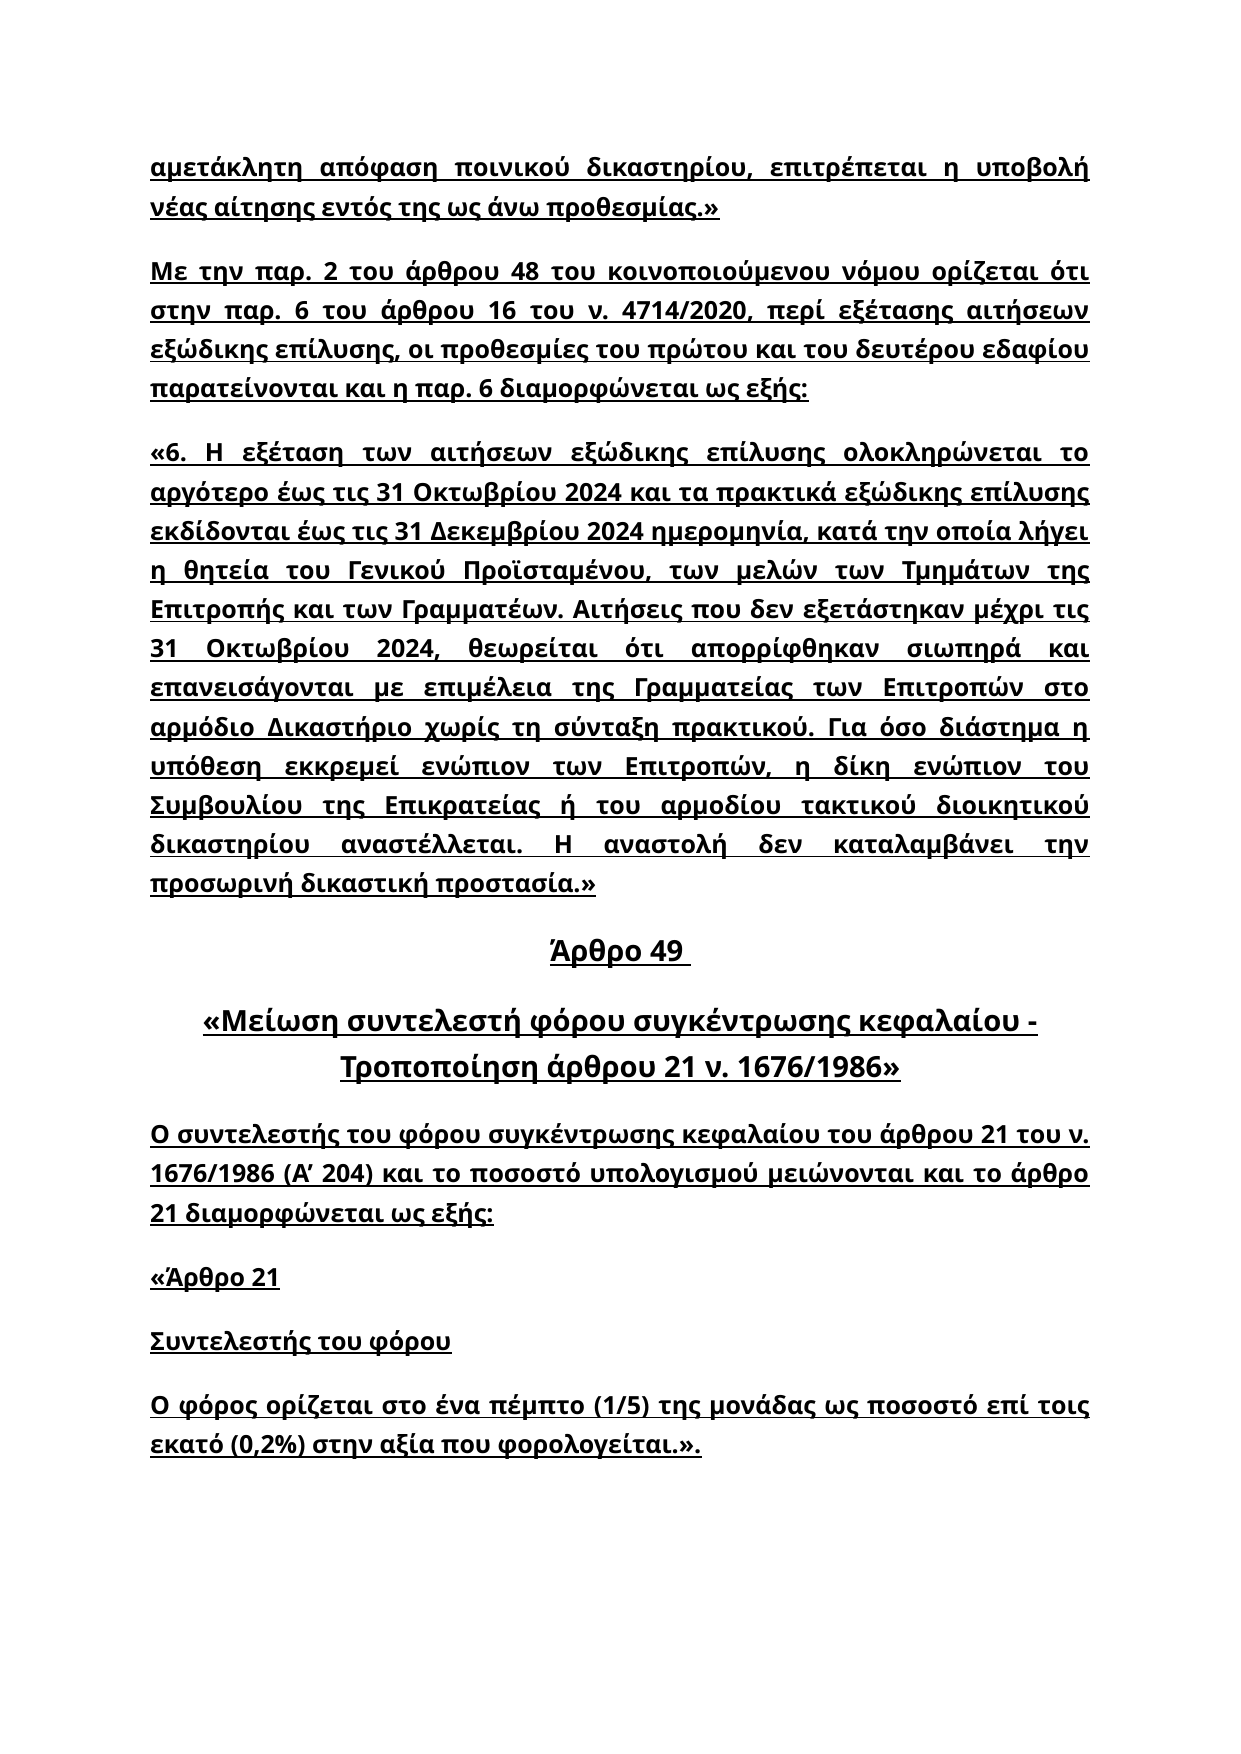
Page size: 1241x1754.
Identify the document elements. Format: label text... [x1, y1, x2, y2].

text αρμόδιο Δικαστήριο χωρίς τη σύνταξη πρακτικού. Για όσο διάστημα η [150, 701, 1090, 738]
text παρατείνονται και η παρ. 6 διαμορφώνεται ως εξής: [150, 362, 1090, 405]
text 1676/1986 (Α’ 204) και το ποσοστό υπολογισμού μειώνονται και το άρθρο [150, 1148, 1090, 1185]
text εκατό (0,2%) στην αξία που φορολογείται.». [150, 1418, 1090, 1461]
text Επιτροπής και των Γραμματέων. Αιτήσεις που δεν εξετάστηκαν μέχρι τις [150, 583, 1090, 621]
text αργότερο έως τις 31 Οκτωβρίου 2024 και τα πρακτικά εξώδικης επίλυσης [150, 466, 1090, 503]
text Ο φόρος ορίζεται στο ένα πέμπτο (1/5) της μονάδας ως ποσοστό επί τοις [150, 1388, 1090, 1417]
text υπόθεση εκκρεμεί ενώπιον των Επιτροπών, η δίκη ενώπιον του [150, 740, 1090, 777]
text νέας αίτησης εντός της ως άνω προθεσμίας.» [150, 181, 1090, 223]
subtitle «Μείωση συντελεστή φόρου συγκέντρωσης κεφαλαίου - Τροποποίηση άρθρου 21 ν. 1676/1986» [150, 1001, 1090, 1086]
text Συντελεστής του φόρου [150, 1323, 1090, 1358]
text εκδίδονται έως τις 31 Δεκεμβρίου 2024 ημερομηνία, κατά την οποία λήγει [150, 505, 1090, 542]
text η θητεία του Γενικού Προϊσταμένου, των μελών των Τμημάτων της [150, 544, 1090, 581]
text δικαστηρίου αναστέλλεται. Η αναστολή δεν καταλαμβάνει την [150, 818, 1090, 856]
text προσωρινή δικαστική προστασία.» [150, 857, 1090, 900]
text Ο συντελεστής του φόρου συγκέντρωσης κεφαλαίου του άρθρου 21 του ν. [150, 1117, 1090, 1146]
text «6. Η εξέταση των αιτήσεων εξώδικης επίλυσης ολοκληρώνεται το [150, 435, 1090, 464]
text Συμβουλίου της Επικρατείας ή του αρμοδίου τακτικού διοικητικού [150, 779, 1090, 816]
text 31 Οκτωβρίου 2024, θεωρείται ότι απορρίφθηκαν σιωπηρά και [150, 622, 1090, 660]
text επανεισάγονται με επιμέλεια της Γραμματείας των Επιτροπών στο [150, 662, 1090, 699]
text αμετάκλητη απόφαση ποινικού δικαστηρίου, επιτρέπεται η υποβολή [150, 150, 1090, 179]
subtitle Άρθρο 49 [150, 930, 1090, 970]
text εξώδικης επίλυσης, οι προθεσμίες του πρώτου και του δευτέρου εδαφίου [150, 323, 1090, 361]
text 21 διαμορφώνεται ως εξής: [150, 1187, 1090, 1229]
text «Άρθρο 21 [150, 1259, 1090, 1293]
text στην παρ. 6 του άρθρου 16 του ν. 4714/2020, περί εξέτασης αιτήσεων [150, 284, 1090, 321]
text Με την παρ. 2 του άρθρου 48 του κοινοποιούμενου νόμου ορίζεται ότι [150, 253, 1090, 282]
